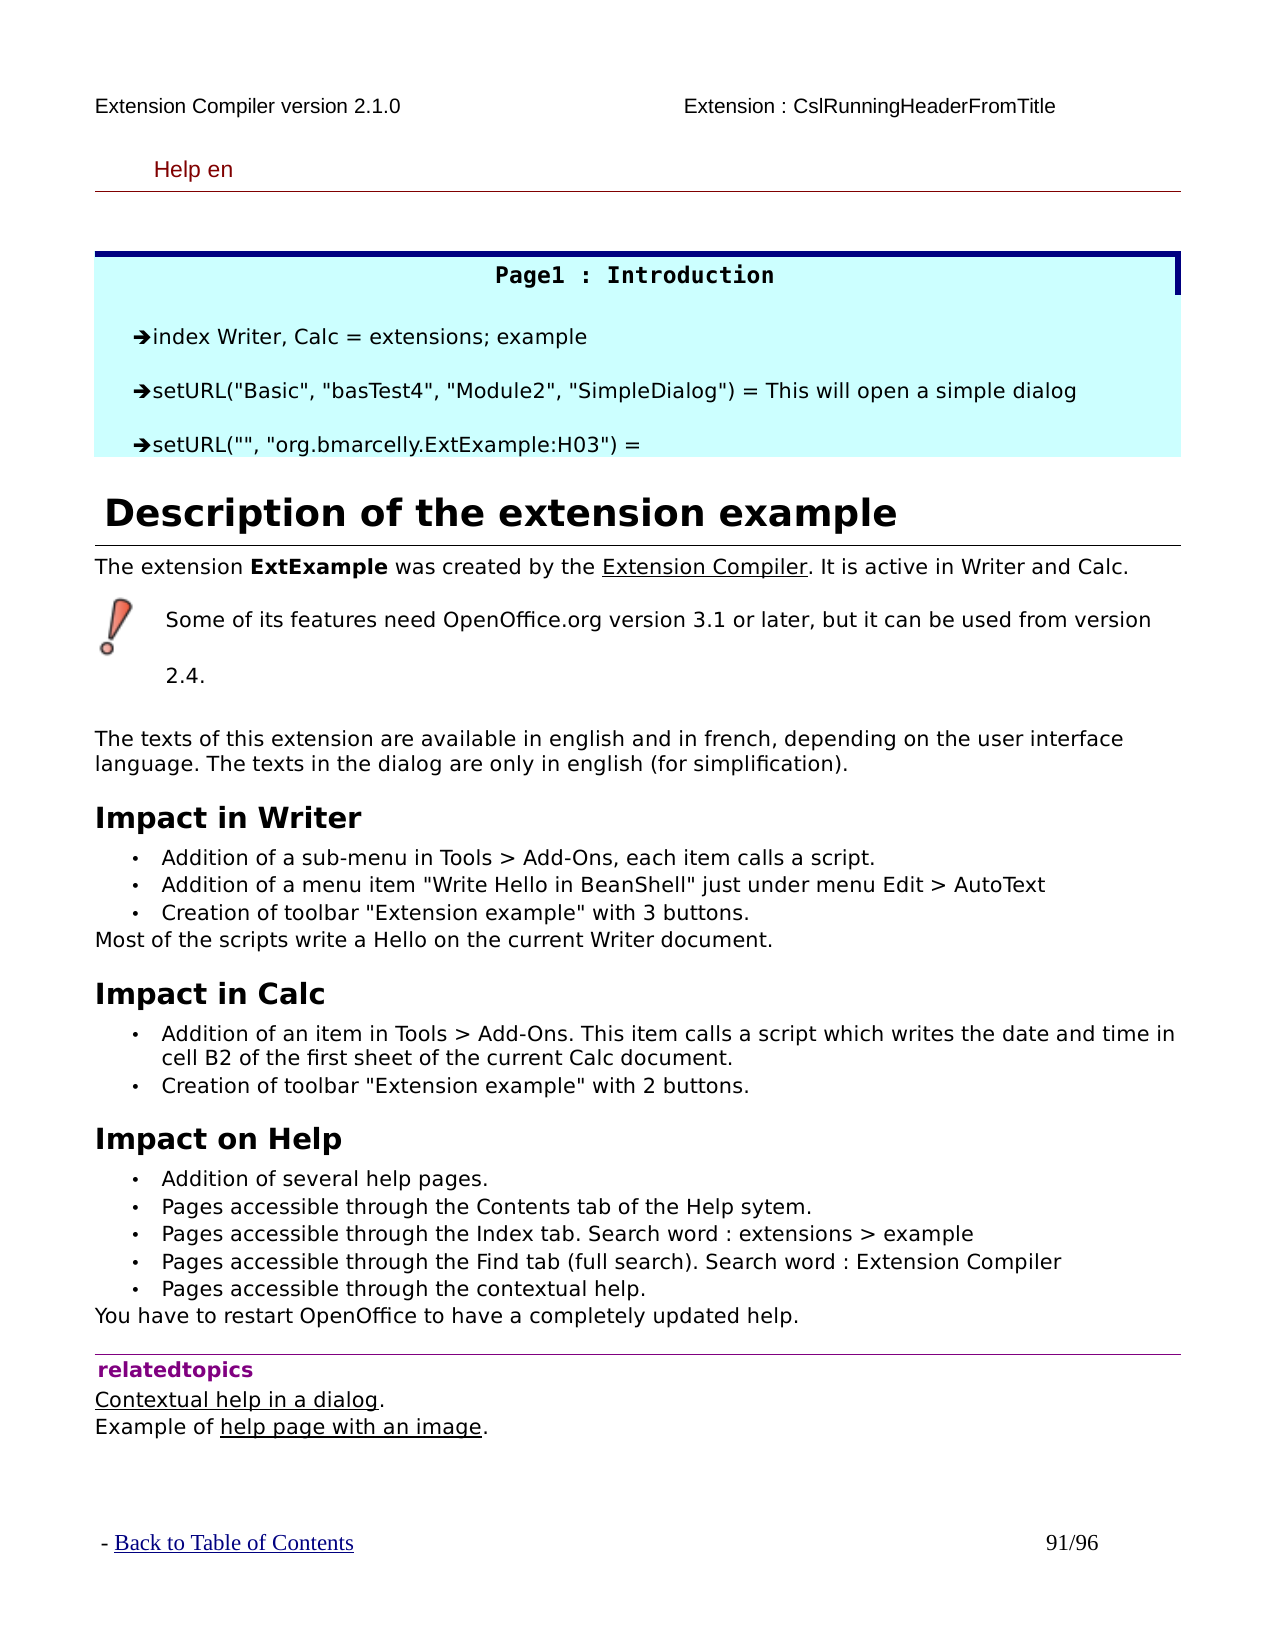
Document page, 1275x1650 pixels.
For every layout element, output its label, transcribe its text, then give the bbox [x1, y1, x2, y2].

list setURL("", "org.bmarcelly.ExtExample:H03") = [94, 433, 1181, 457]
text relatedtopics [94, 1355, 1181, 1385]
text You have to restart OpenOffice to have a completely updated help. [94, 1304, 1181, 1329]
text Most of the scripts write a Hello on the current Writer document. [94, 928, 1181, 952]
list index Writer, Calc = extensions; example [94, 325, 1181, 349]
list Addition of a sub-menu in Tools > Add-Ons, each item calls a script. [132, 846, 1181, 870]
list Creation of toolbar "Extension example" with 3 buttons. [132, 900, 1181, 925]
list Pages accessible through the Contents tab of the Help sytem. [132, 1195, 1181, 1219]
text Example of help page with an image. [94, 1415, 1181, 1440]
text Description of the extension example [94, 482, 1181, 545]
text Impact in Calc [94, 977, 1181, 1011]
list Addition of an item in Tools > Add-Ons. This item calls a script which writes the date and time in cell B2 of the first sheet of the current Calc document. [132, 1022, 1181, 1071]
list setURL("Basic", "basTest4", "Module2", "SimpleDialog") = This will open a simple dialog [94, 379, 1181, 403]
list Creation of toolbar "Extension example" with 2 buttons. [132, 1073, 1181, 1098]
text Page1 : Introduction [94, 252, 1175, 295]
text Impact on Help [94, 1123, 1181, 1157]
text Impact in Writer [94, 801, 1181, 835]
picture [95, 591, 138, 663]
text The texts of this extension are available in english and in french, depending on the user interface language. The texts in the dialog are only in english (for simplification). [94, 727, 1181, 776]
text The extension ExtExample was created by the Extension Compiler. It is active in Writer and Calc. [94, 554, 1181, 579]
list Pages accessible through the contextual help. [132, 1277, 1181, 1301]
text Help en [94, 147, 1181, 192]
text Contextual help in a dialog. [94, 1388, 1181, 1412]
list Some of its features need OpenOffice.org version 3.1 or later, but it can be used from version 2.4. [94, 591, 1181, 688]
list Addition of several help pages. [132, 1167, 1181, 1192]
list Pages accessible through the Index tab. Search word : extensions > example [132, 1222, 1181, 1247]
list Pages accessible through the Find tab (full search). Search word : Extension Compiler [132, 1249, 1181, 1274]
list Addition of a menu item "Write Hello in BeanShell" just under menu Edit > AutoText [132, 873, 1181, 897]
